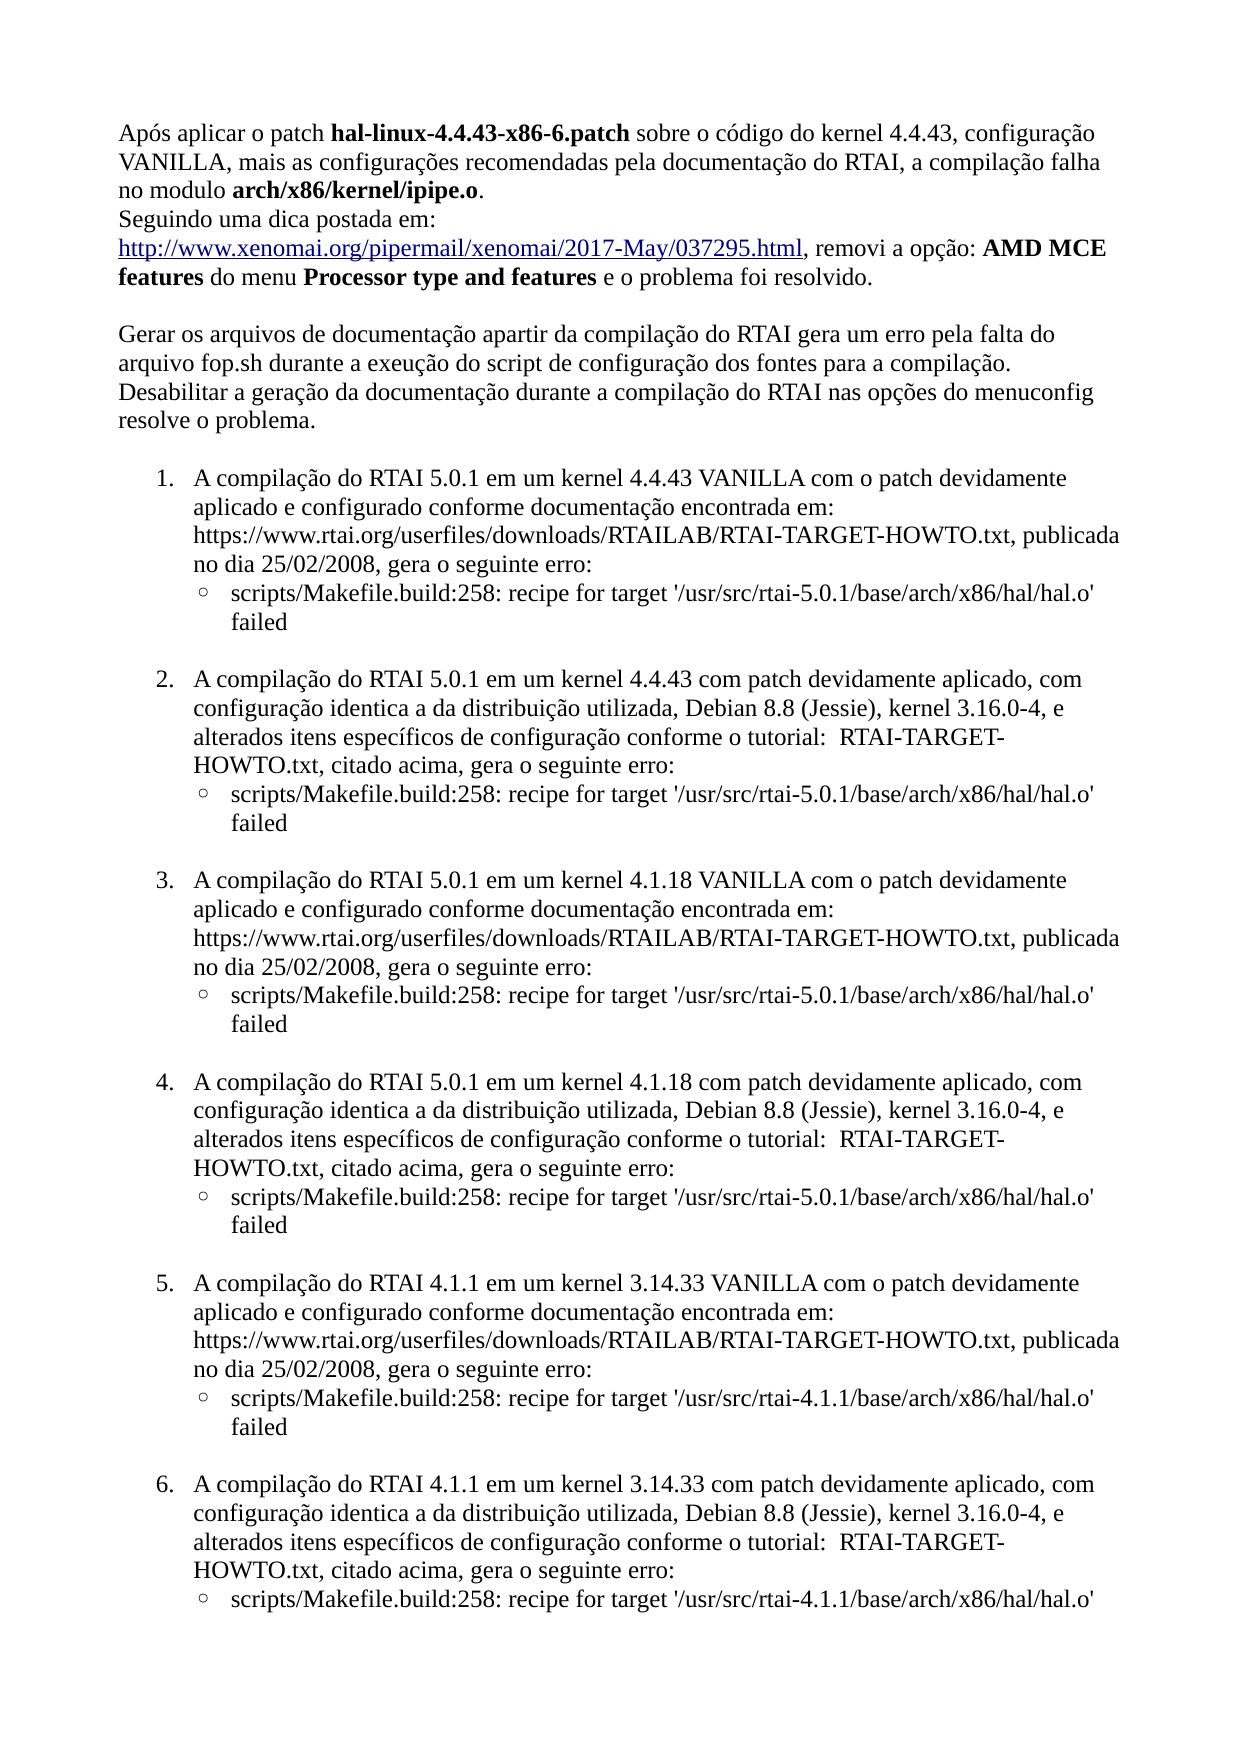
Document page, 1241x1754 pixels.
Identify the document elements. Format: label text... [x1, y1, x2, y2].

list scripts/Makefile.build:258: recipe for target '/usr/src/rtai-4.1.1/base/arch/x86/hal/hal.o' failed [193, 1383, 1122, 1441]
list A compilação do RTAI 5.0.1 em um kernel 4.1.18 VANILLA com o patch devidamente aplicado e configurado conforme documentação encontrada em: https://www.rtai.org/userfiles/downloads/RTAILAB/RTAI-TARGET-HOWTO.txt, publicada no dia 25/02/2008, gera o seguinte erro: [156, 866, 1122, 981]
list scripts/Makefile.build:258: recipe for target '/usr/src/rtai-5.0.1/base/arch/x86/hal/hal.o' failed [193, 981, 1122, 1038]
list scripts/Makefile.build:258: recipe for target '/usr/src/rtai-5.0.1/base/arch/x86/hal/hal.o' failed [193, 578, 1122, 636]
list A compilação do RTAI 5.0.1 em um kernel 4.1.18 com patch devidamente aplicado, com configuração identica a da distribuição utilizada, Debian 8.8 (Jessie), kernel 3.16.0-4, e alterados itens específicos de configuração conforme o tutorial: RTAI-TARGET-HOWTO.txt, citado acima, gera o seguinte erro: [156, 1067, 1122, 1182]
list scripts/Makefile.build:258: recipe for target '/usr/src/rtai-4.1.1/base/arch/x86/hal/hal.o' [193, 1584, 1122, 1613]
list A compilação do RTAI 5.0.1 em um kernel 4.4.43 VANILLA com o patch devidamente aplicado e configurado conforme documentação encontrada em: https://www.rtai.org/userfiles/downloads/RTAILAB/RTAI-TARGET-HOWTO.txt, publicada no dia 25/02/2008, gera o seguinte erro: [156, 463, 1122, 578]
list scripts/Makefile.build:258: recipe for target '/usr/src/rtai-5.0.1/base/arch/x86/hal/hal.o' failed [193, 779, 1122, 837]
text Gerar os arquivos de documentação apartir da compilação do RTAI gera um erro pela falta do arquivo fop.sh durante a exeução do script de configuração dos fontes para a compilação. Desabilitar a geração da documentação durante a compilação do RTAI nas opções do menuconfig resolve o problema. [118, 319, 1122, 434]
text Após aplicar o patch hal-linux-4.4.43-x86-6.patch sobre o código do kernel 4.4.43, configuração VANILLA, mais as configurações recomendadas pela documentação do RTAI, a compilação falha no modulo arch/x86/kernel/ipipe.o. [118, 118, 1122, 204]
list A compilação do RTAI 5.0.1 em um kernel 4.4.43 com patch devidamente aplicado, com configuração identica a da distribuição utilizada, Debian 8.8 (Jessie), kernel 3.16.0-4, e alterados itens específicos de configuração conforme o tutorial: RTAI-TARGET-HOWTO.txt, citado acima, gera o seguinte erro: [156, 664, 1122, 779]
list A compilação do RTAI 4.1.1 em um kernel 3.14.33 com patch devidamente aplicado, com configuração identica a da distribuição utilizada, Debian 8.8 (Jessie), kernel 3.16.0-4, e alterados itens específicos de configuração conforme o tutorial: RTAI-TARGET-HOWTO.txt, citado acima, gera o seguinte erro: [156, 1469, 1122, 1584]
list scripts/Makefile.build:258: recipe for target '/usr/src/rtai-5.0.1/base/arch/x86/hal/hal.o' failed [193, 1182, 1122, 1239]
list A compilação do RTAI 4.1.1 em um kernel 3.14.33 VANILLA com o patch devidamente aplicado e configurado conforme documentação encontrada em: https://www.rtai.org/userfiles/downloads/RTAILAB/RTAI-TARGET-HOWTO.txt, publicada no dia 25/02/2008, gera o seguinte erro: [156, 1268, 1122, 1383]
text Seguindo uma dica postada em: http://www.xenomai.org/pipermail/xenomai/2017-May/037295.html, removi a opção: AMD MCE features do menu Processor type and features e o problema foi resolvido. [118, 204, 1122, 291]
